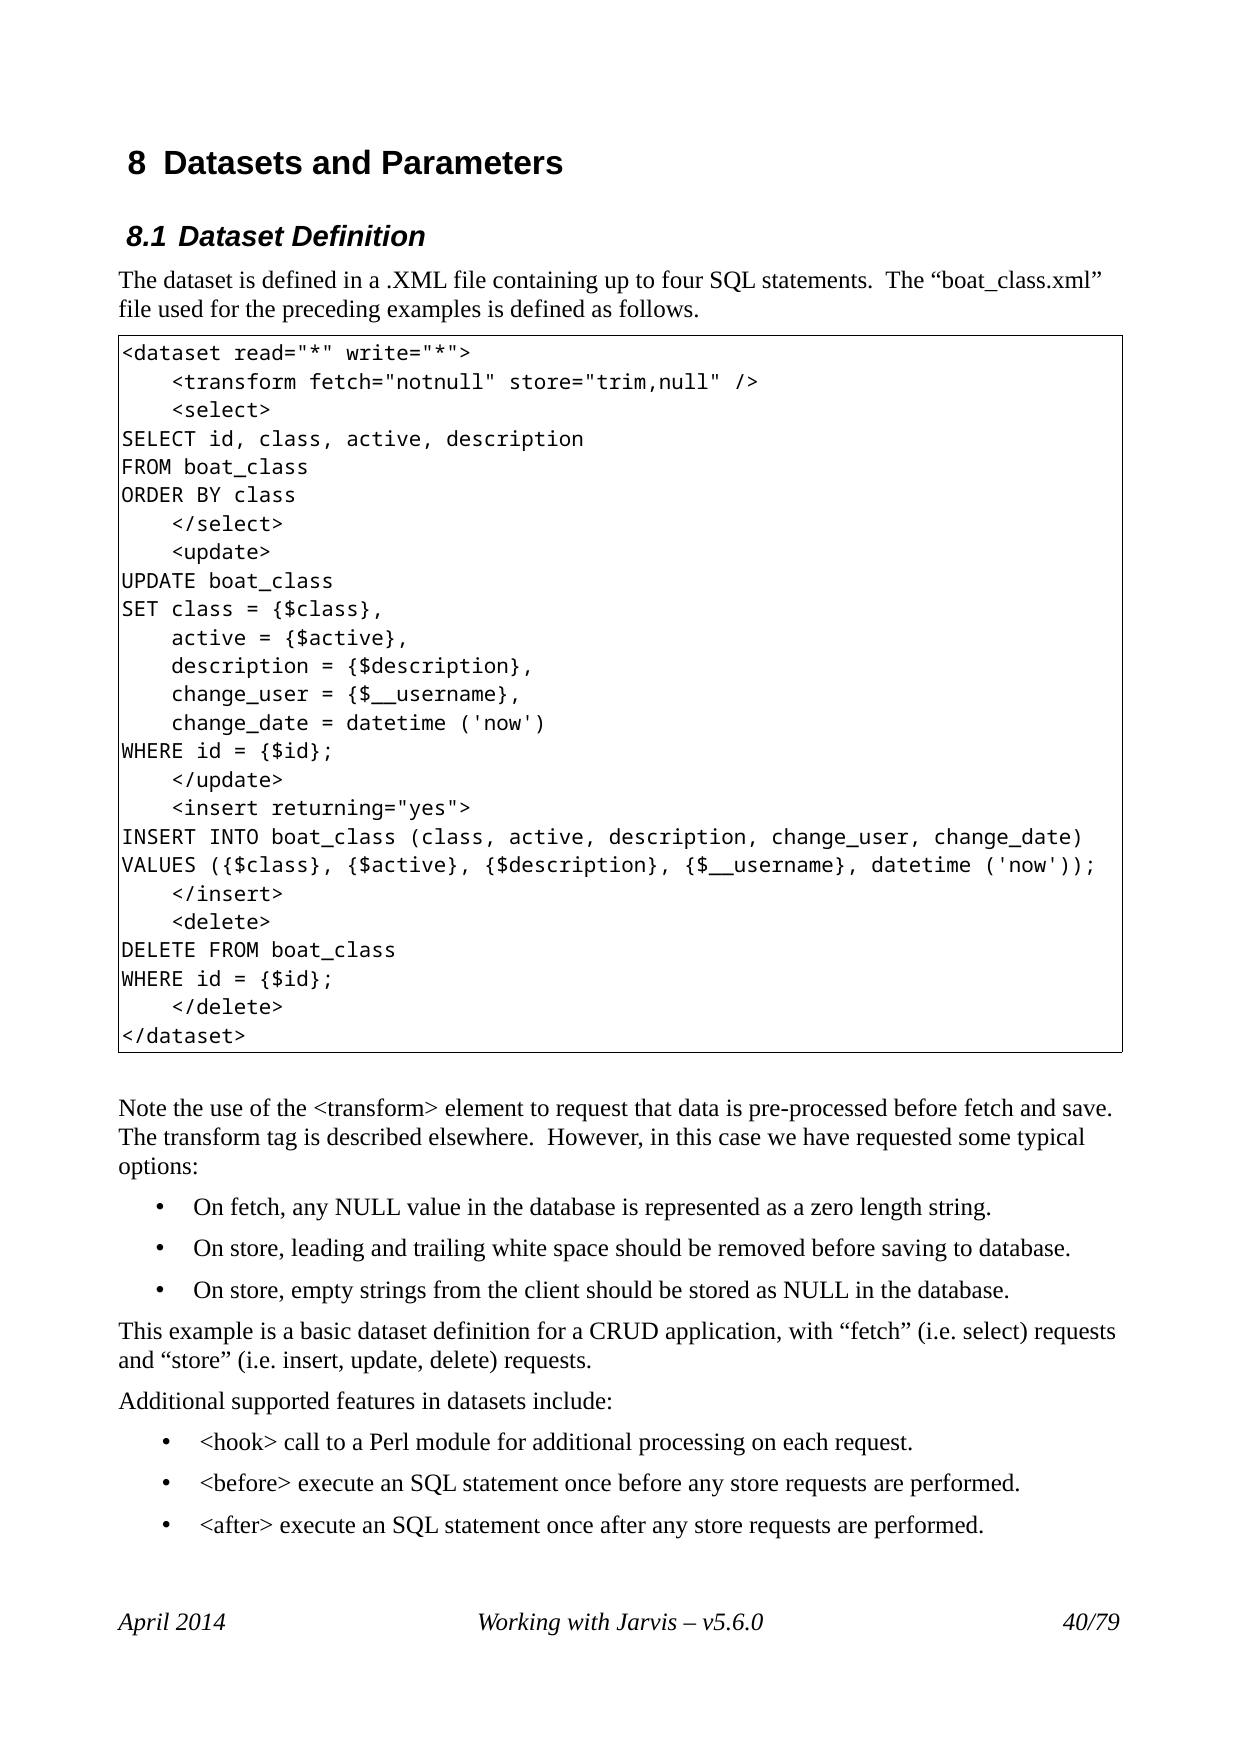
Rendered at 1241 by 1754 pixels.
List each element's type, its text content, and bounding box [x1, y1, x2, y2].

text The dataset is defined in a .XML file containing up to four SQL statements. The “boat_class.xml” file used for the preceding examples is defined as follows. [118, 265, 1122, 323]
text </select> [119, 506, 1122, 534]
text <insert returning="yes"> [119, 790, 1122, 819]
text FROM boat_class [119, 449, 1122, 477]
text INSERT INTO boat_class (class, active, description, change_user, change_date) [119, 819, 1122, 847]
text </update> [119, 762, 1122, 790]
list <hook> call to a Perl module for additional processing on each request. [162, 1427, 1122, 1456]
text Additional supported features in datasets include: [118, 1386, 1122, 1415]
text </delete> [119, 989, 1122, 1018]
text WHERE id = {$id}; [119, 733, 1122, 762]
text SET class = {$class}, [119, 591, 1122, 620]
list On fetch, any NULL value in the database is represented as a zero length string. [156, 1192, 1122, 1221]
text VALUES ({$class}, {$active}, {$description}, {$__username}, datetime ('now')); [119, 847, 1122, 876]
text <transform fetch="notnull" store="trim,null" /> [119, 364, 1122, 392]
subtitle Dataset Definition [118, 219, 1122, 253]
text </insert> [119, 876, 1122, 904]
subtitle Datasets and Parameters [118, 143, 1122, 182]
text </dataset> [119, 1018, 1122, 1052]
text change_date = datetime ('now') [119, 705, 1122, 733]
list On store, empty strings from the client should be stored as NULL in the database. [156, 1275, 1122, 1303]
list <after> execute an SQL statement once after any store requests are performed. [162, 1510, 1122, 1538]
text UPDATE boat_class [119, 563, 1122, 591]
text DELETE FROM boat_class [119, 932, 1122, 961]
list On store, leading and trailing white space should be removed before saving to database. [156, 1233, 1122, 1262]
text Note the use of the <transform> element to request that data is pre-processed before fetch and save. The transform tag is described elsewhere. However, in this case we have requested some typical options: [118, 1093, 1122, 1180]
text ORDER BY class [119, 477, 1122, 506]
list <before> execute an SQL statement once before any store requests are performed. [162, 1468, 1122, 1497]
text description = {$description}, [119, 648, 1122, 677]
text <select> [119, 392, 1122, 421]
text active = {$active}, [119, 620, 1122, 648]
text <update> [119, 534, 1122, 563]
text <dataset read="*" write="*"> [119, 336, 1122, 364]
text WHERE id = {$id}; [119, 961, 1122, 989]
text SELECT id, class, active, description [119, 421, 1122, 449]
text <delete> [119, 904, 1122, 932]
text This example is a basic dataset definition for a CRUD application, with “fetch” (i.e. select) requests and “store” (i.e. insert, update, delete) requests. [118, 1316, 1122, 1373]
text change_user = {$__username}, [119, 677, 1122, 705]
